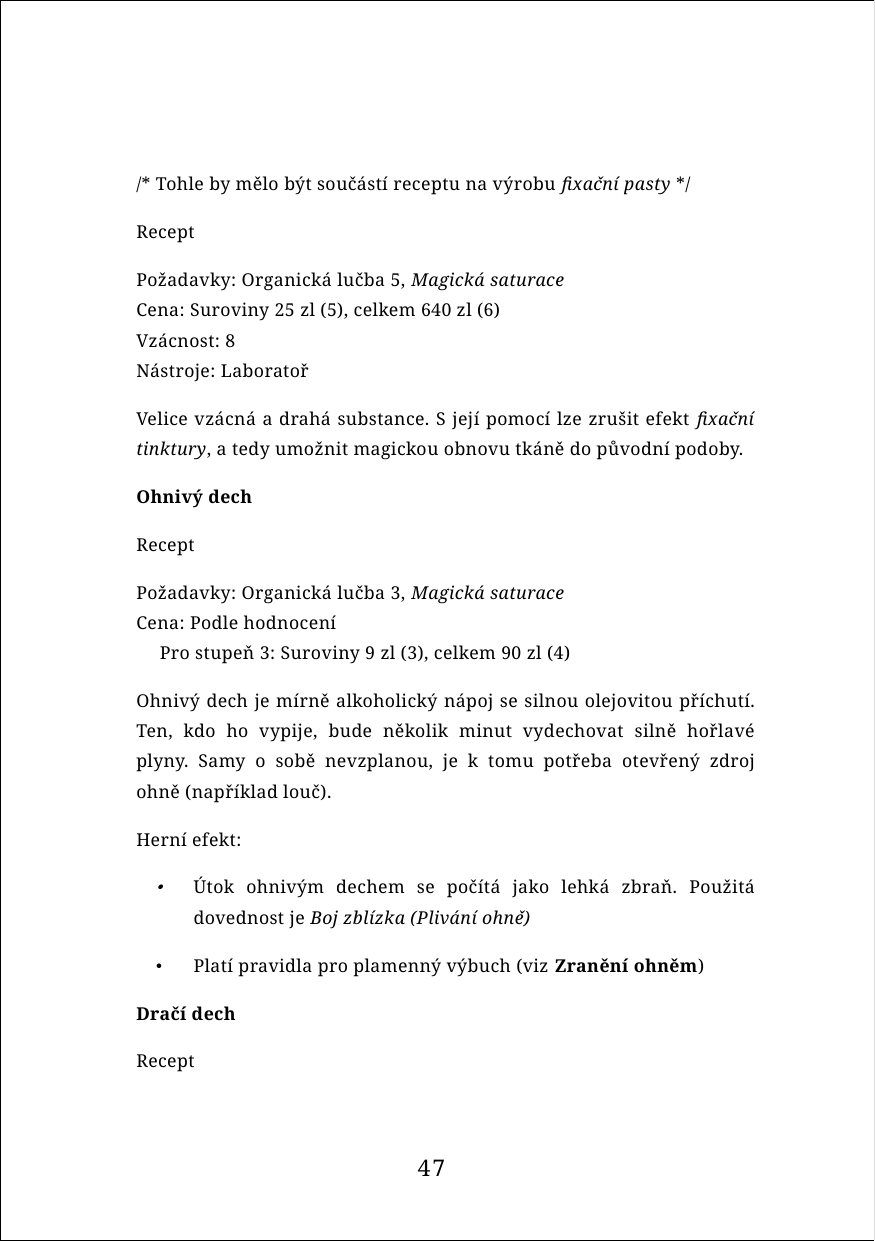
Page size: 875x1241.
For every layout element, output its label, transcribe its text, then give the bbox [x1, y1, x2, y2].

text Požadavky: Organická lučba 3, Magická saturace Cena: Podle hodnocení Pro stupeň 3: Suroviny 9 zl (3), celkem 90 zl (4) [136, 580, 756, 665]
text Velice vzácná a drahá substance. S její pomocí lze zrušit efekt fixační tinktury, a tedy umožnit magickou obnovu tkáně do původní podoby. [136, 406, 756, 461]
text Recept [136, 220, 756, 244]
text Recept [136, 1049, 756, 1073]
list Platí pravidla pro plamenný výbuch (viz Zranění ohněm) [156, 953, 756, 977]
text Herní efekt: [136, 827, 756, 851]
text Ohnivý dech [136, 484, 756, 508]
text Recept [136, 532, 756, 556]
text Ohnivý dech je mírně alkoholický nápoj se silnou olejovitou příchutí. Ten, kdo ho vypije, bude několik minut vydechovat silně hořlavé plyny. Samy o sobě nevzplanou, je k tomu potřeba otevřený zdroj ohně (například louč). [136, 688, 756, 803]
text /* Tohle by mělo být součástí receptu na výrobu fixační pasty */ [136, 172, 756, 196]
text Požadavky: Organická lučba 5, Magická saturace Cena: Suroviny 25 zl (5), celkem 640 zl (6) Vzácnost: 8 Nástroje: Laboratoř [136, 268, 756, 382]
list Útok ohnivým dechem se počítá jako lehká zbraň. Použitá dovednost je Boj zblízka (Plivání ohně) [156, 875, 756, 929]
text Dračí dech [136, 1001, 756, 1025]
